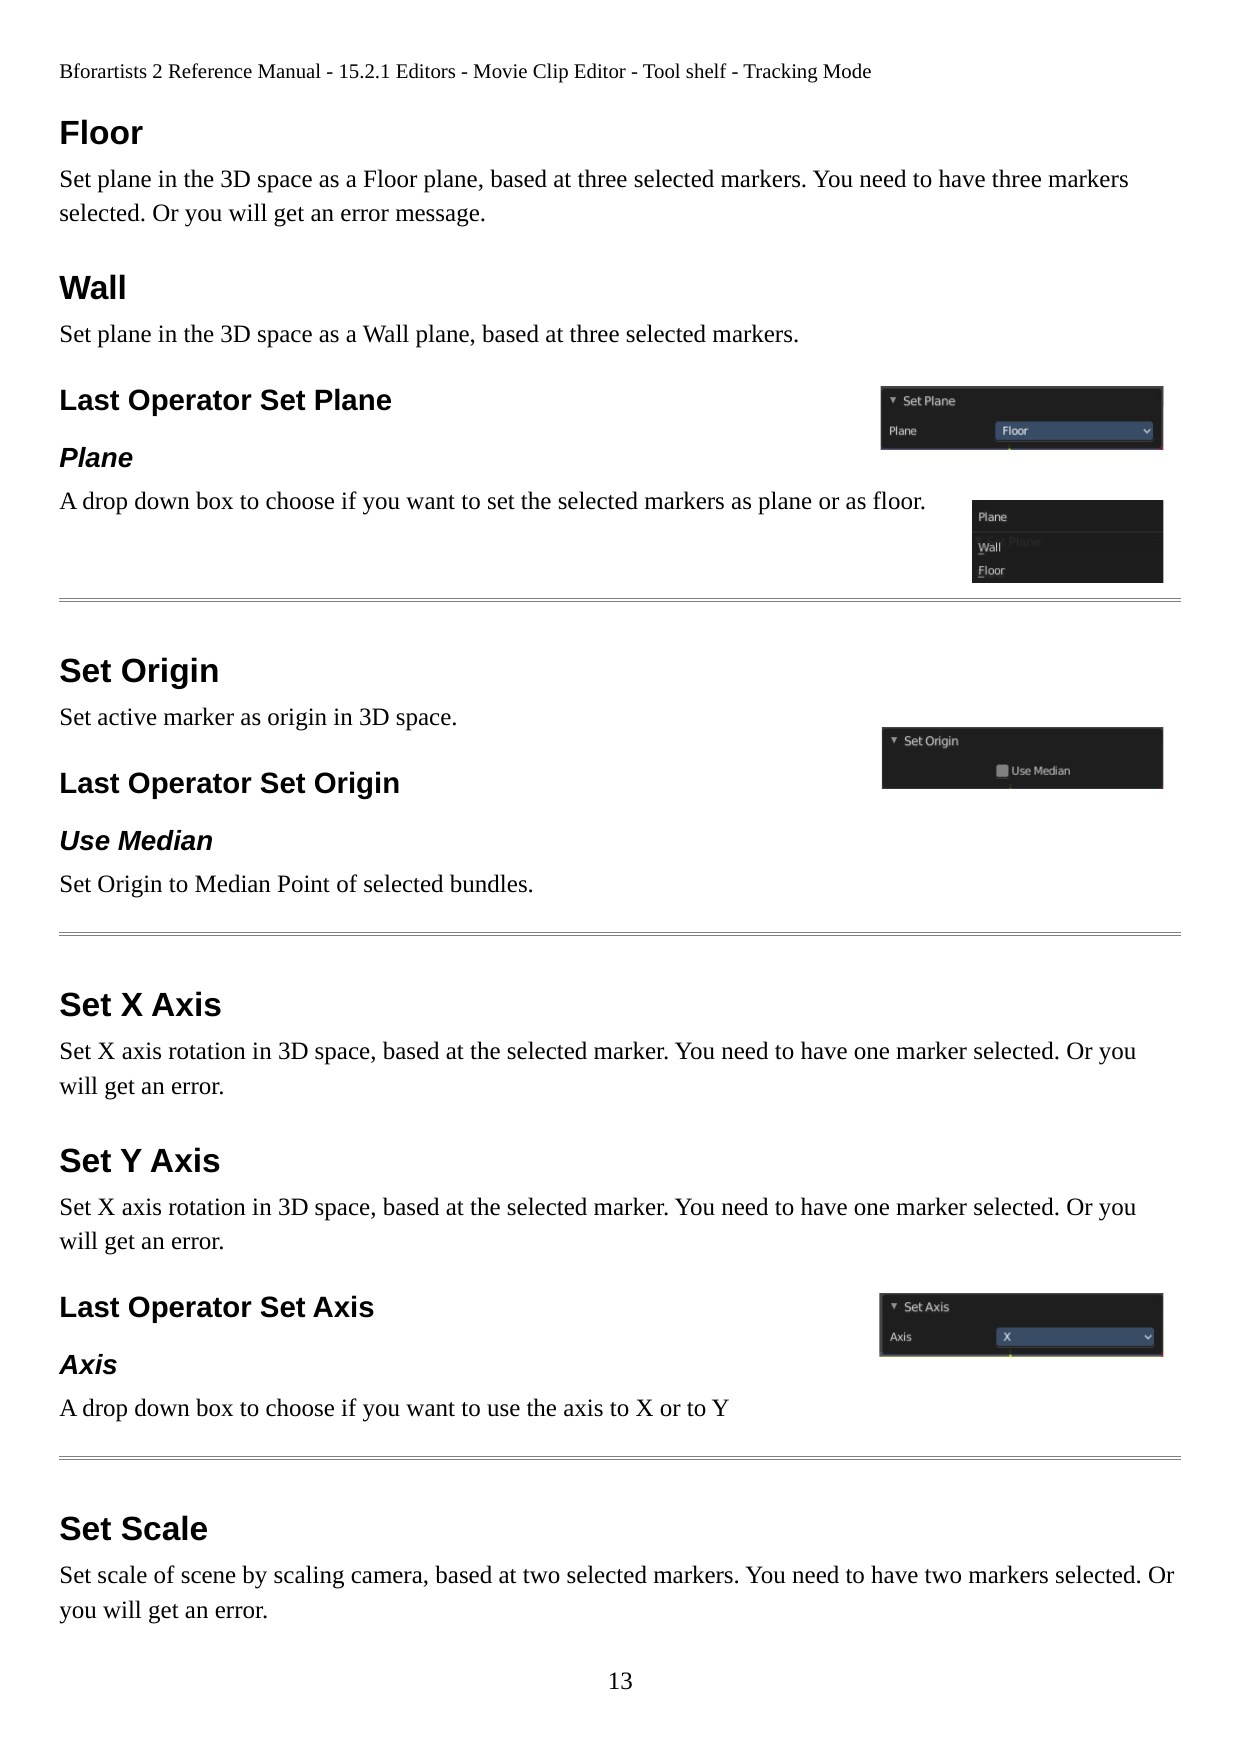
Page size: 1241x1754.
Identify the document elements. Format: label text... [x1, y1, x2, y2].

text Set scale of scene by scaling camera, based at two selected markers. You need to have two markers selected. Or you will get an error. [59, 1560, 1181, 1623]
text A drop down box to choose if you want to use the axis to X or to Y [59, 1393, 1181, 1422]
subtitle Set Y Axis [59, 1141, 1181, 1179]
picture [879, 1293, 1164, 1357]
subtitle Set Origin [59, 651, 1181, 690]
subtitle Last Operator Set Origin [59, 766, 1181, 800]
text Set Origin to Median Point of selected bundles. [59, 869, 1181, 898]
subtitle Plane [59, 442, 1181, 473]
picture [880, 386, 1164, 450]
text Set X axis rotation in 3D space, based at the selected marker. You need to have one marker selected. Or you will get an error. [59, 1192, 1181, 1255]
text Set X axis rotation in 3D space, based at the selected marker. You need to have one marker selected. Or you will get an error. [59, 1036, 1181, 1099]
subtitle Last Operator Set Axis [59, 1290, 1181, 1324]
subtitle Last Operator Set Plane [59, 383, 1181, 417]
text Set active marker as origin in 3D space. [59, 702, 1181, 731]
subtitle Use Median [59, 825, 1181, 857]
subtitle Set X Axis [59, 985, 1181, 1024]
subtitle Wall [59, 268, 1181, 307]
subtitle Floor [59, 113, 1181, 151]
picture [972, 500, 1164, 583]
subtitle Axis [59, 1349, 1181, 1381]
text A drop down box to choose if you want to set the selected markers as plane or as floor. [59, 486, 1181, 515]
text Set plane in the 3D space as a Floor plane, based at three selected markers. You need to have three markers selected. Or you will get an error message. [59, 164, 1181, 227]
picture [881, 727, 1164, 789]
subtitle Set Scale [59, 1509, 1181, 1548]
text Set plane in the 3D space as a Wall plane, based at three selected markers. [59, 319, 1181, 348]
